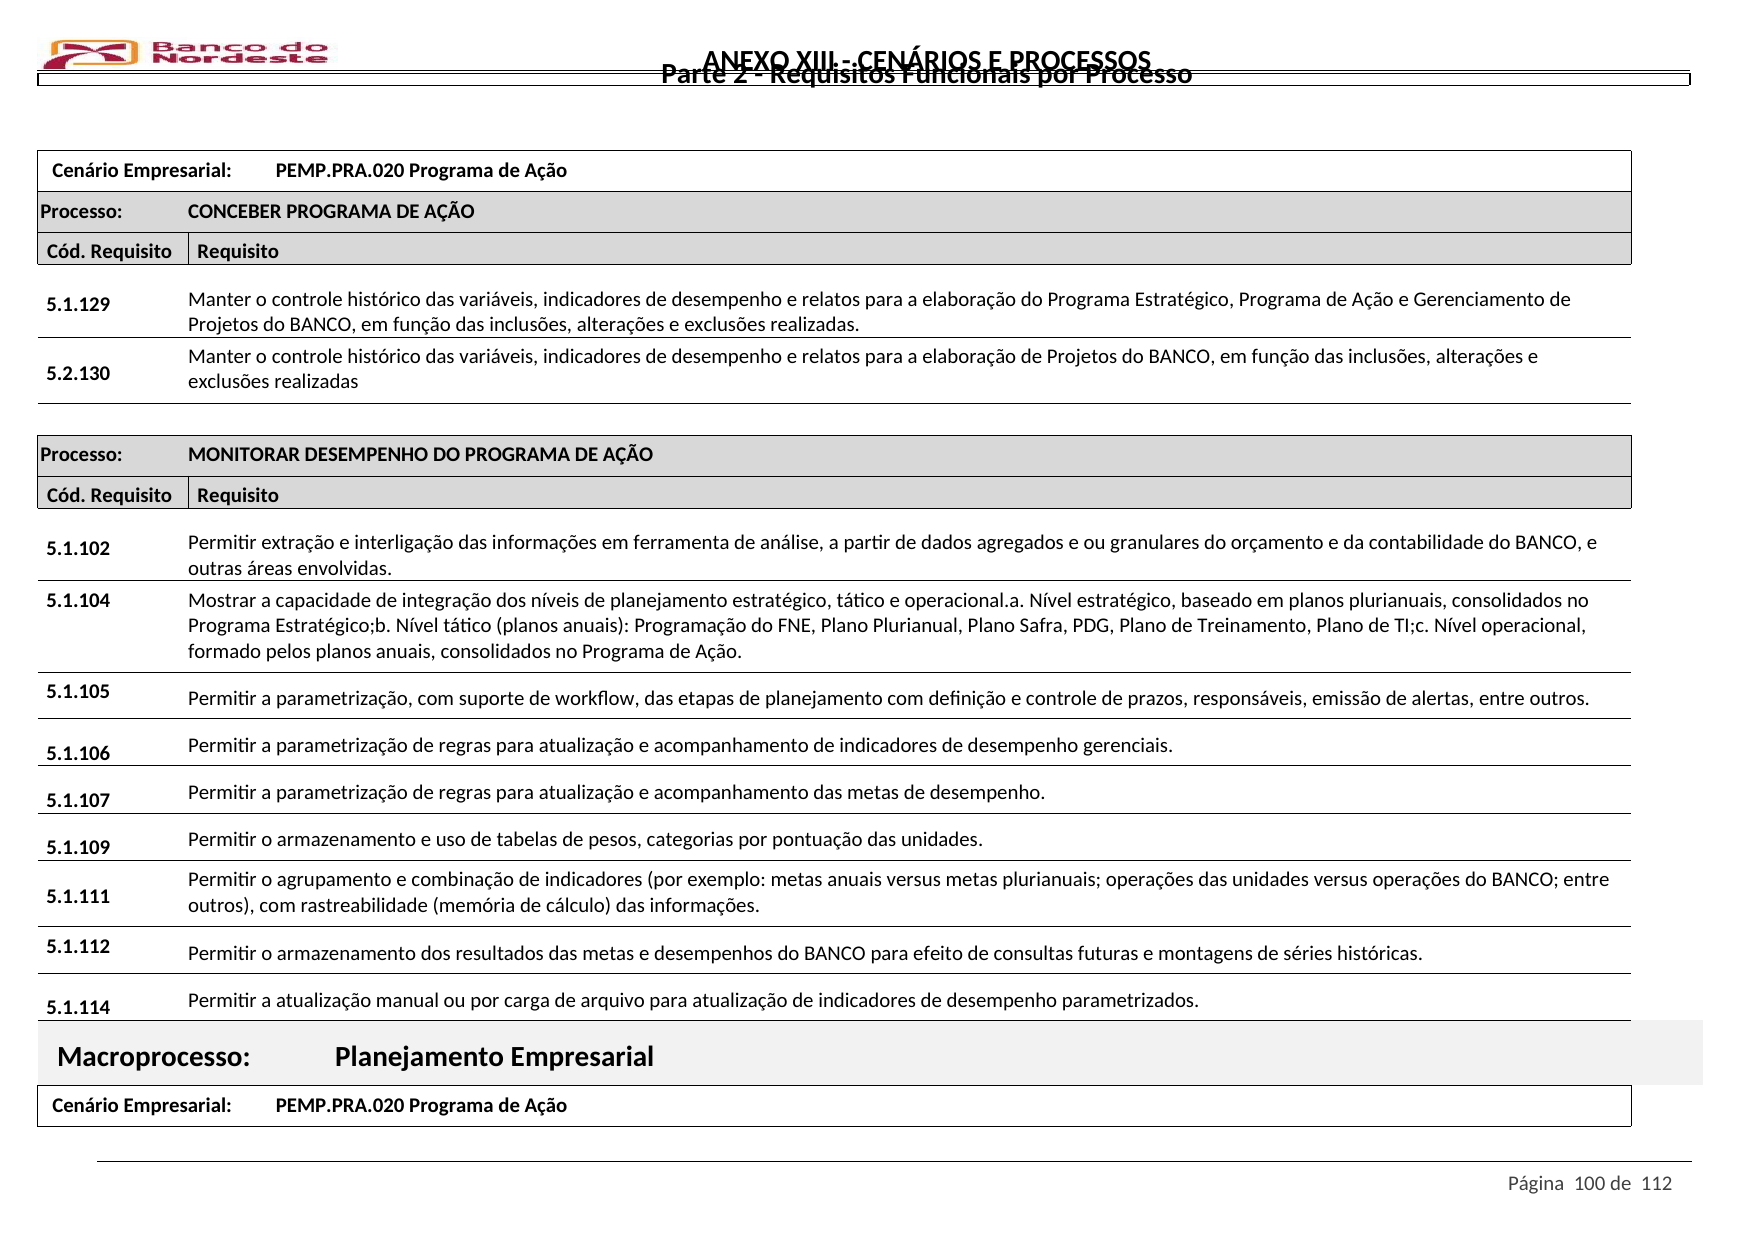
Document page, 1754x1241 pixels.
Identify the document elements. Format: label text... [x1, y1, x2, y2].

table_cell [1631, 264, 1703, 337]
table_cell 5.2.130 [38, 338, 188, 403]
table_cell Permitir extração e interligação das informações em ferramenta de análise, a partir de dados agregados e ou granulares do orçamento e da contabilidade do BANCO, e outras áreas envolvidas. [188, 509, 1631, 580]
table_cell [38, 404, 188, 435]
table_cell Permitir a parametrização de regras para atualização e acompanhamento das metas de desempenho. [188, 766, 1631, 812]
table_cell Cód. Requisito [38, 233, 188, 264]
table_cell [1631, 718, 1703, 765]
table_cell [1631, 973, 1703, 1020]
table_cell 5.1.107 [38, 766, 188, 812]
table_cell [1631, 860, 1703, 926]
table_cell [1632, 150, 1703, 191]
table_cell [1631, 926, 1703, 973]
table_cell Manter o controle histórico das variáveis, indicadores de desempenho e relatos para a elaboração do Programa Estratégico, Programa de Ação e Gerenciamento de Projetos do BANCO, em função das inclusões, alterações e exclusões realizadas. [188, 265, 1631, 337]
table_cell [1632, 232, 1703, 264]
table_cell 5.1.109 [38, 814, 188, 859]
table_cell Cenário Empresarial: [38, 151, 276, 191]
table_cell Permitir o armazenamento dos resultados das metas e desempenhos do BANCO para efeito de consultas futuras e montagens de séries históricas. [188, 927, 1631, 973]
table_cell 5.1.104 [38, 581, 188, 671]
table_cell [1631, 580, 1703, 671]
table_cell [1631, 337, 1703, 403]
table_cell Cód. Requisito [38, 477, 188, 508]
table_cell [1632, 1085, 1703, 1126]
table_cell Requisito [189, 477, 1631, 508]
table_cell [1632, 435, 1703, 476]
table_cell 5.1.105 [38, 673, 188, 718]
table_cell Permitir a parametrização, com suporte de workflow, das etapas de planejamento com definição e controle de prazos, responsáveis, emissão de alertas, entre outros. [188, 673, 1631, 718]
table_cell Processo: [38, 192, 188, 232]
table_cell [1631, 508, 1703, 580]
table_cell Permitir a parametrização de regras para atualização e acompanhamento de indicadores de desempenho gerenciais. [188, 719, 1631, 765]
table_cell Permitir a atualização manual ou por carga de arquivo para atualização de indicadores de desempenho parametrizados. [188, 974, 1631, 1020]
table_cell 5.1.129 [38, 265, 188, 337]
table_cell Cenário Empresarial: [38, 1086, 276, 1126]
table_cell Permitir o agrupamento e combinação de indicadores (por exemplo: metas anuais versus metas plurianuais; operações das unidades versus operações do BANCO; entre outros), com rastreabilidade (memória de cálculo) das informações. [188, 861, 1631, 926]
picture [37, 37, 338, 70]
table_cell [1631, 403, 1703, 435]
table_cell 5.1.102 [38, 509, 188, 580]
table_cell PEMP.PRA.020 Programa de Ação [276, 151, 1631, 191]
table_cell Macroprocesso: [38, 1021, 335, 1085]
table_cell Permitir o armazenamento e uso de tabelas de pesos, categorias por pontuação das unidades. [188, 814, 1631, 859]
table_cell [1631, 813, 1703, 859]
table_cell Mostrar a capacidade de integração dos níveis de planejamento estratégico, tático e operacional.a. Nível estratégico, baseado em planos plurianuais, consolidados no Programa Estratégico;b. Nível tático (planos anuais): Programação do FNE, Plano Plurianual, Plano Safra, PDG, Plano de Treinamento, Plano de TI;c. Nível operacional, formado pelos planos anuais, consolidados no Programa de Ação. [188, 581, 1631, 671]
table_cell [1631, 765, 1703, 812]
table_cell [1632, 191, 1703, 232]
table_cell Processo: [38, 436, 188, 476]
table_cell [188, 404, 1631, 435]
table_cell CONCEBER PROGRAMA DE AÇÃO [188, 192, 1631, 232]
table_cell 5.1.114 [38, 974, 188, 1020]
table_cell [1631, 671, 1703, 718]
table_cell [1632, 476, 1703, 508]
table_cell 5.1.106 [38, 719, 188, 765]
table_cell Requisito [189, 233, 1631, 264]
table_cell PEMP.PRA.020 Programa de Ação [276, 1086, 1631, 1126]
table_cell MONITORAR DESEMPENHO DO PROGRAMA DE AÇÃO [188, 436, 1631, 476]
table_cell 5.1.112 [38, 927, 188, 973]
table_cell Planejamento Empresarial [335, 1020, 1703, 1085]
table_cell 5.1.111 [38, 861, 188, 926]
table_cell Manter o controle histórico das variáveis, indicadores de desempenho e relatos para a elaboração de Projetos do BANCO, em função das inclusões, alterações e exclusões realizadas [188, 338, 1631, 403]
